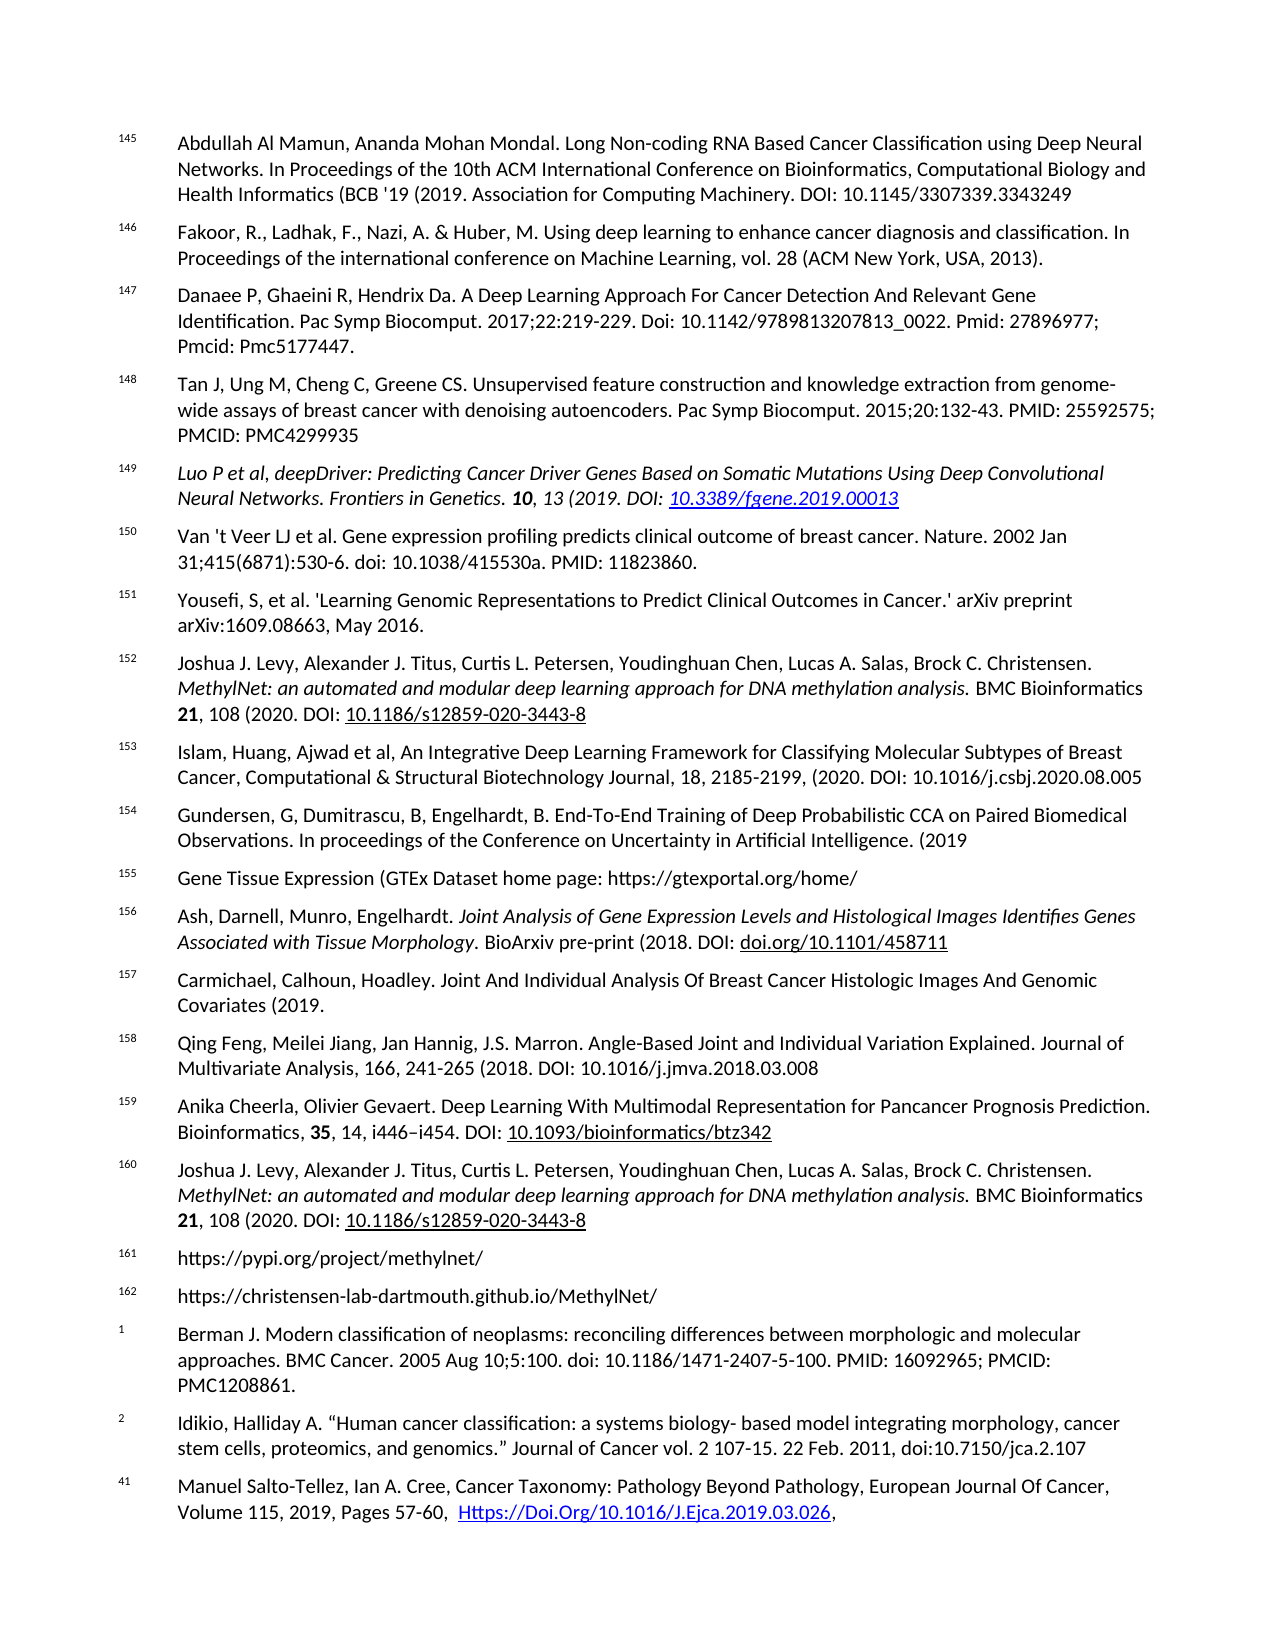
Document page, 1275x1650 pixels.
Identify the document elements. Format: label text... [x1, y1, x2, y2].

text Gene Tissue Expression (GTEx Dataset home page: https://gtexportal.org/home/ [118, 866, 1157, 891]
text Fakoor, R., Ladhak, F., Nazi, A. & Huber, M. Using deep learning to enhance cancer diagnosis and classification. In Proceedings of the international conference on Machine Learning, vol. 28 (ACM New York, USA, 2013). [118, 219, 1157, 270]
text Joshua J. Levy, Alexander J. Titus, Curtis L. Petersen, Youdinghuan Chen, Lucas A. Salas, Brock C. Christensen. MethylNet: an automated and modular deep learning approach for DNA methylation analysis. BMC Bioinformatics 21, 108 (2020. DOI: 10.1186/s12859-020-3443-8 [118, 650, 1157, 726]
text Van 't Veer LJ et al. Gene expression profiling predicts clinical outcome of breast cancer. Nature. 2002 Jan 31;415(6871):530-6. doi: 10.1038/415530a. PMID: 11823860. [118, 523, 1157, 574]
text Luo P et al, deepDriver: Predicting Cancer Driver Genes Based on Somatic Mutations Using Deep Convolutional Neural Networks. Frontiers in Genetics. 10, 13 (2019. DOI: 10.3389/fgene.2019.00013 [118, 460, 1157, 511]
text Abdullah Al Mamun, Ananda Mohan Mondal. Long Non-coding RNA Based Cancer Classification using Deep Neural Networks. In Proceedings of the 10th ACM International Conference on Bioinformatics, Computational Biology and Health Informatics (BCB '19 (2019. Association for Computing Machinery. DOI: 10.1145/3307339.3343249 [118, 131, 1157, 207]
text Yousefi, S, et al. 'Learning Genomic Representations to Predict Clinical Outcomes in Cancer.' arXiv preprint arXiv:1609.08663, May 2016. [118, 587, 1157, 638]
text Islam, Huang, Ajwad et al, An Integrative Deep Learning Framework for Classifying Molecular Subtypes of Breast Cancer, Computational & Structural Biotechnology Journal, 18, 2185-2199, (2020. DOI: 10.1016/j.csbj.2020.08.005 [118, 739, 1157, 790]
text Tan J, Ung M, Cheng C, Greene CS. Unsupervised feature construction and knowledge extraction from genome-wide assays of breast cancer with denoising autoencoders. Pac Symp Biocomput. 2015;20:132-43. PMID: 25592575; PMCID: PMC4299935 [118, 371, 1157, 448]
text Joshua J. Levy, Alexander J. Titus, Curtis L. Petersen, Youdinghuan Chen, Lucas A. Salas, Brock C. Christensen. MethylNet: an automated and modular deep learning approach for DNA methylation analysis. BMC Bioinformatics 21, 108 (2020. DOI: 10.1186/s12859-020-3443-8 [118, 1157, 1157, 1233]
text Anika Cheerla, Olivier Gevaert. Deep Learning With Multimodal Representation for Pancancer Prognosis Prediction. Bioinformatics, 35, 14, i446–i454. DOI: 10.1093/bioinformatics/btz342 [118, 1093, 1157, 1144]
text Manuel Salto-Tellez, Ian A. Cree, Cancer Taxonomy: Pathology Beyond Pathology, European Journal Of Cancer, Volume 115, 2019, Pages 57-60, Https://Doi.Org/10.1016/J.Ejca.2019.03.026, [118, 1473, 1157, 1524]
text https://christensen-lab-dartmouth.github.io/MethylNet/ [118, 1283, 1157, 1309]
text Carmichael, Calhoun, Hoadley. Joint And Individual Analysis Of Breast Cancer Histologic Images And Genomic Covariates (2019. [118, 967, 1157, 1018]
text Berman J. Modern classification of neoplasms: reconciling differences between morphologic and molecular approaches. BMC Cancer. 2005 Aug 10;5:100. doi: 10.1186/1471-2407-5-100. PMID: 16092965; PMCID: PMC1208861. [118, 1321, 1157, 1398]
text Ash, Darnell, Munro, Engelhardt. Joint Analysis of Gene Expression Levels and Histological Images Identifies Genes Associated with Tissue Morphology. BioArxiv pre-print (2018. DOI: doi.org/10.1101/458711 [118, 903, 1157, 954]
text Gundersen, G, Dumitrascu, B, Engelhardt, B. End-To-End Training of Deep Probabilistic CCA on Paired Biomedical Observations. In proceedings of the Conference on Uncertainty in Artificial Intelligence. (2019 [118, 802, 1157, 853]
text https://pypi.org/project/methylnet/ [118, 1246, 1157, 1271]
text Danaee P, Ghaeini R, Hendrix Da. A Deep Learning Approach For Cancer Detection And Relevant Gene Identification. Pac Symp Biocomput. 2017;22:219-229. Doi: 10.1142/9789813207813_0022. Pmid: 27896977; Pmcid: Pmc5177447. [118, 283, 1157, 359]
text Qing Feng, Meilei Jiang, Jan Hannig, J.S. Marron. Angle-Based Joint and Individual Variation Explained. Journal of Multivariate Analysis, 166, 241-265 (2018. DOI: 10.1016/j.jmva.2018.03.008 [118, 1030, 1157, 1081]
text Idikio, Halliday A. “Human cancer classification: a systems biology- based model integrating morphology, cancer stem cells, proteomics, and genomics.” Journal of Cancer vol. 2 107-15. 22 Feb. 2011, doi:10.7150/jca.2.107 [118, 1410, 1157, 1461]
